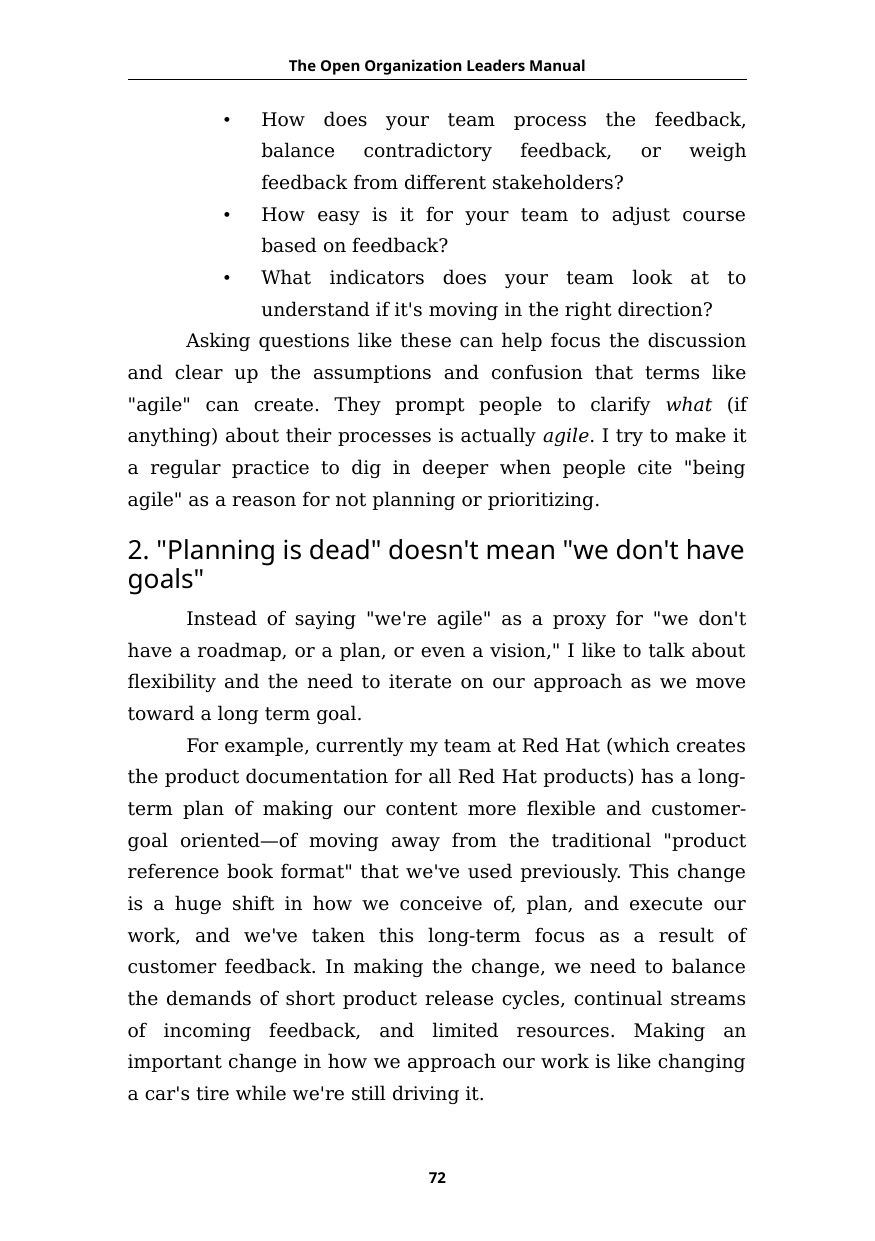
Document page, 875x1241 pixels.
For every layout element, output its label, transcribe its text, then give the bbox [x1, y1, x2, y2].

list What indicators does your team look at to understand if it's moving in the right direction? [223, 267, 747, 321]
subtitle 2. "Planning is dead" doesn't mean "we don't have goals" [127, 535, 747, 596]
text Asking questions like these can help focus the discussion and clear up the assumptions and confusion that terms like "agile" can create. They prompt people to clarify what (if anything) about their processes is actually agile. I try to make it a regular practice to dig in deeper when people cite "being agile" as a reason for not planning or prioritizing. [127, 330, 747, 511]
text Instead of saying "we're agile" as a proxy for "we don't have a roadmap, or a plan, or even a vision," I like to talk about flexibility and the need to iterate on our approach as we move toward a long term goal. [127, 608, 747, 725]
list How easy is it for your team to adjust course based on feedback? [223, 204, 747, 257]
list How does your team process the feedback, balance contradictory feedback, or weigh feedback from different stakeholders? [223, 109, 747, 194]
text For example, currently my team at Red Hat (which creates the product documentation for all Red Hat products) has a long-term plan of making our content more flexible and customer-goal oriented—of moving away from the traditional "product reference book format" that we've used previously. This change is a huge shift in how we conceive of, plan, and execute our work, and we've taken this long-term focus as a result of customer feedback. In making the change, we need to balance the demands of short product release cycles, continual streams of incoming feedback, and limited resources. Making an important change in how we approach our work is like changing a car's tire while we're still driving it. [127, 735, 747, 1105]
